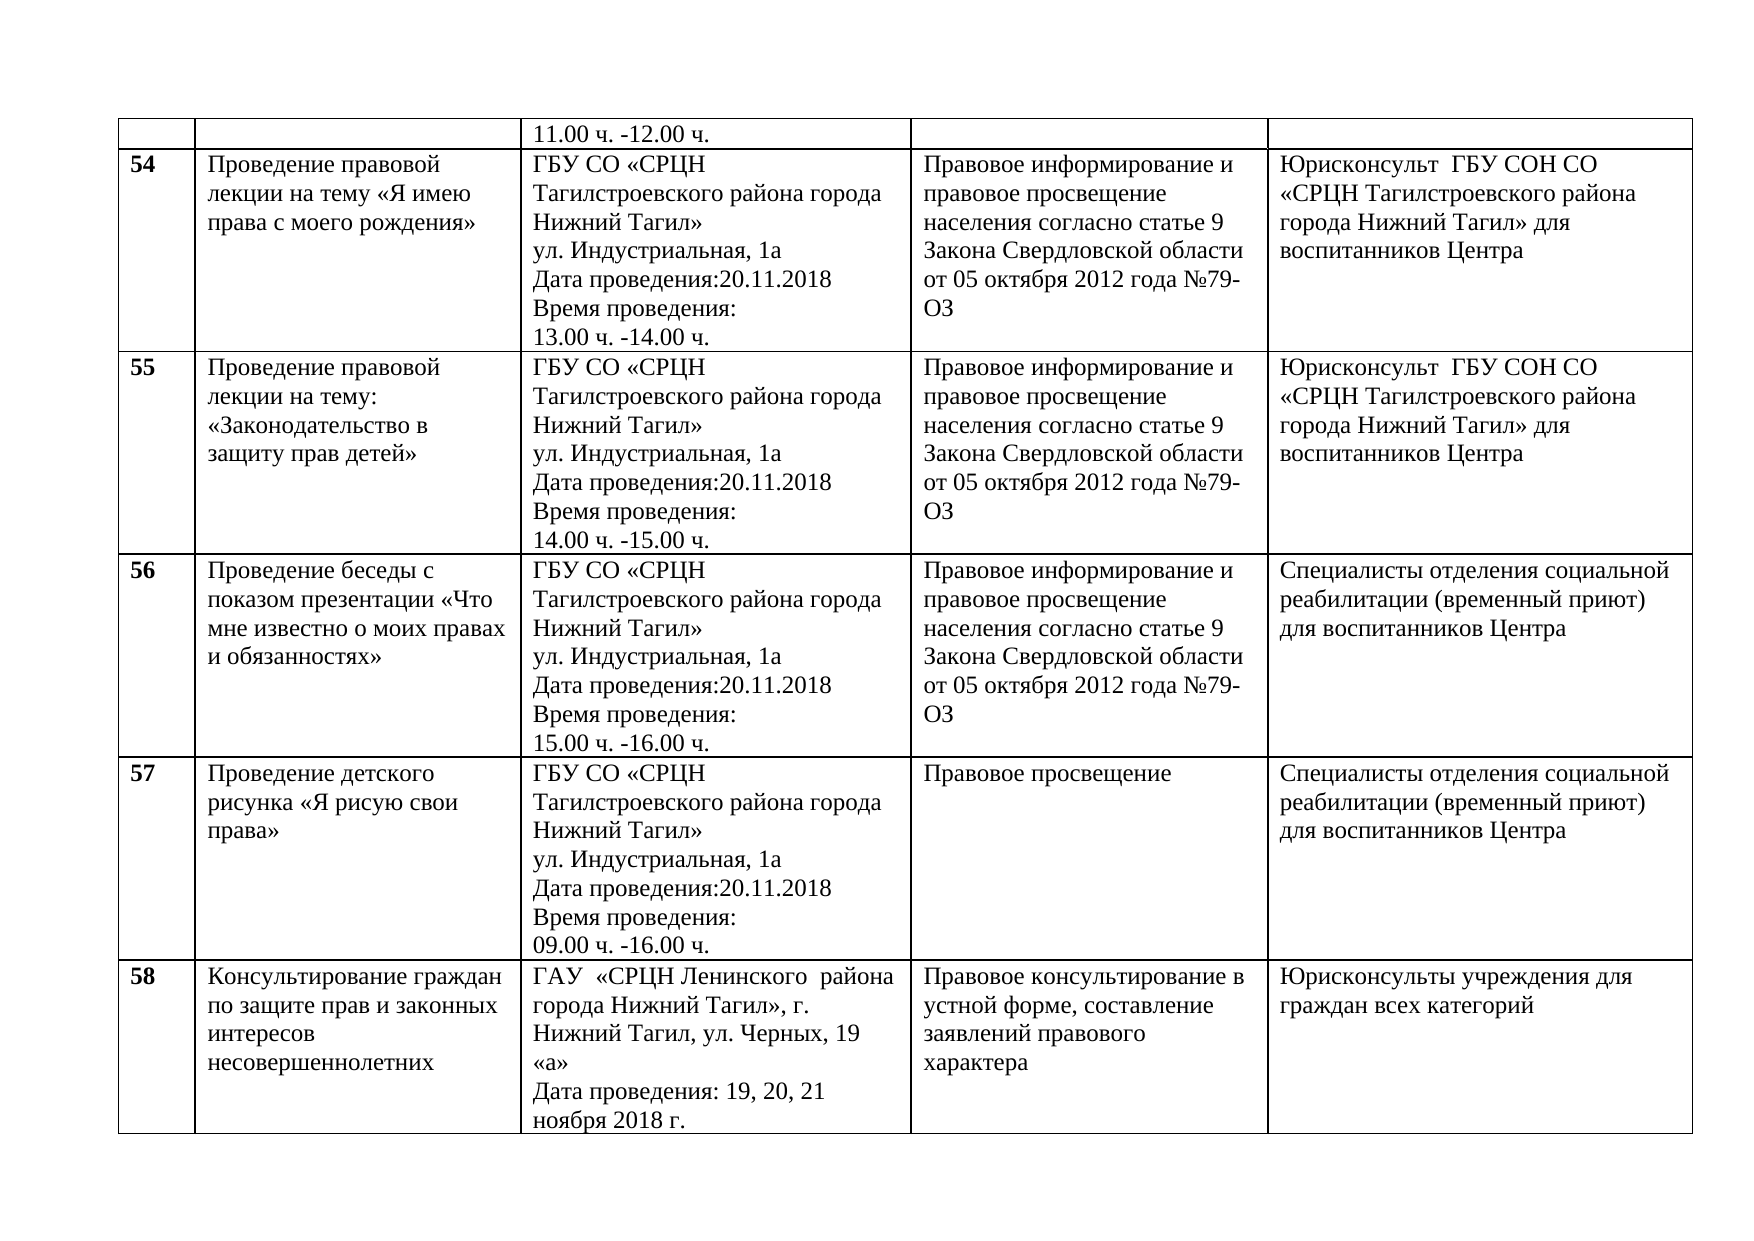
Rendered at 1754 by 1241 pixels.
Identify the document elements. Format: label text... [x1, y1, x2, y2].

table_cell ГБУ СО «СРЦН Тагилстроевского района города Нижний Тагил» ул. Индустриальная, 1а Дата проведения:20.11.2018 Время проведения: 13.00 ч. -14.00 ч. [522, 150, 910, 351]
table_cell Правовое информирование и правовое просвещение населения согласно статье 9 Закона Свердловской области от 05 октября 2012 года №79-ОЗ [912, 150, 1267, 351]
table_cell ГАУ «СРЦН Ленинского района города Нижний Тагил», г. Нижний Тагил, ул. Черных, 19 «а» Дата проведения: 19, 20, 21 ноября 2018 г. [522, 961, 910, 1133]
table_cell Специалисты отделения социальной реабилитации (временный приют) для воспитанников Центра [1269, 555, 1692, 756]
table_cell Проведение правовой лекции на тему «Я имею права с моего рождения» [196, 150, 520, 351]
table_cell 56 [119, 555, 194, 756]
table_cell Правовое информирование и правовое просвещение населения согласно статье 9 Закона Свердловской области от 05 октября 2012 года №79-ОЗ [912, 555, 1267, 756]
table_cell [196, 119, 520, 148]
table_cell Проведение правовой лекции на тему: «Законодательство в защиту прав детей» [196, 352, 520, 553]
table_cell 57 [119, 758, 194, 959]
table_cell Юрисконсульты учреждения для граждан всех категорий [1269, 961, 1692, 1133]
table_cell Проведение беседы с показом презентации «Что мне известно о моих правах и обязанностях» [196, 555, 520, 756]
table_cell ГБУ СО «СРЦН Тагилстроевского района города Нижний Тагил» ул. Индустриальная, 1а Дата проведения:20.11.2018 Время проведения: 09.00 ч. -16.00 ч. [522, 758, 910, 959]
table_cell ГБУ СО «СРЦН Тагилстроевского района города Нижний Тагил» ул. Индустриальная, 1а Дата проведения:20.11.2018 Время проведения: 15.00 ч. -16.00 ч. [522, 555, 910, 756]
table_cell Правовое информирование и правовое просвещение населения согласно статье 9 Закона Свердловской области от 05 октября 2012 года №79-ОЗ [912, 352, 1267, 553]
table_cell Юрисконсульт ГБУ СОН СО «СРЦН Тагилстроевского района города Нижний Тагил» для воспитанников Центра [1269, 150, 1692, 351]
table_cell 11.00 ч. -12.00 ч. [522, 119, 910, 148]
table_cell Консультирование граждан по защите прав и законных интересов несовершеннолетних [196, 961, 520, 1133]
table_cell ГБУ СО «СРЦН Тагилстроевского района города Нижний Тагил» ул. Индустриальная, 1а Дата проведения:20.11.2018 Время проведения: 14.00 ч. -15.00 ч. [522, 352, 910, 553]
table_cell Правовое просвещение [912, 758, 1267, 959]
table_cell 54 [119, 150, 194, 351]
table_cell Специалисты отделения социальной реабилитации (временный приют) для воспитанников Центра [1269, 758, 1692, 959]
table_cell [1269, 119, 1692, 148]
table_cell [119, 119, 194, 148]
table_cell [912, 119, 1267, 148]
table_cell Проведение детского рисунка «Я рисую свои права» [196, 758, 520, 959]
table_cell Юрисконсульт ГБУ СОН СО «СРЦН Тагилстроевского района города Нижний Тагил» для воспитанников Центра [1269, 352, 1692, 553]
table_cell 55 [119, 352, 194, 553]
table_cell 58 [119, 961, 194, 1133]
table_cell Правовое консультирование в устной форме, составление заявлений правового характера [912, 961, 1267, 1133]
